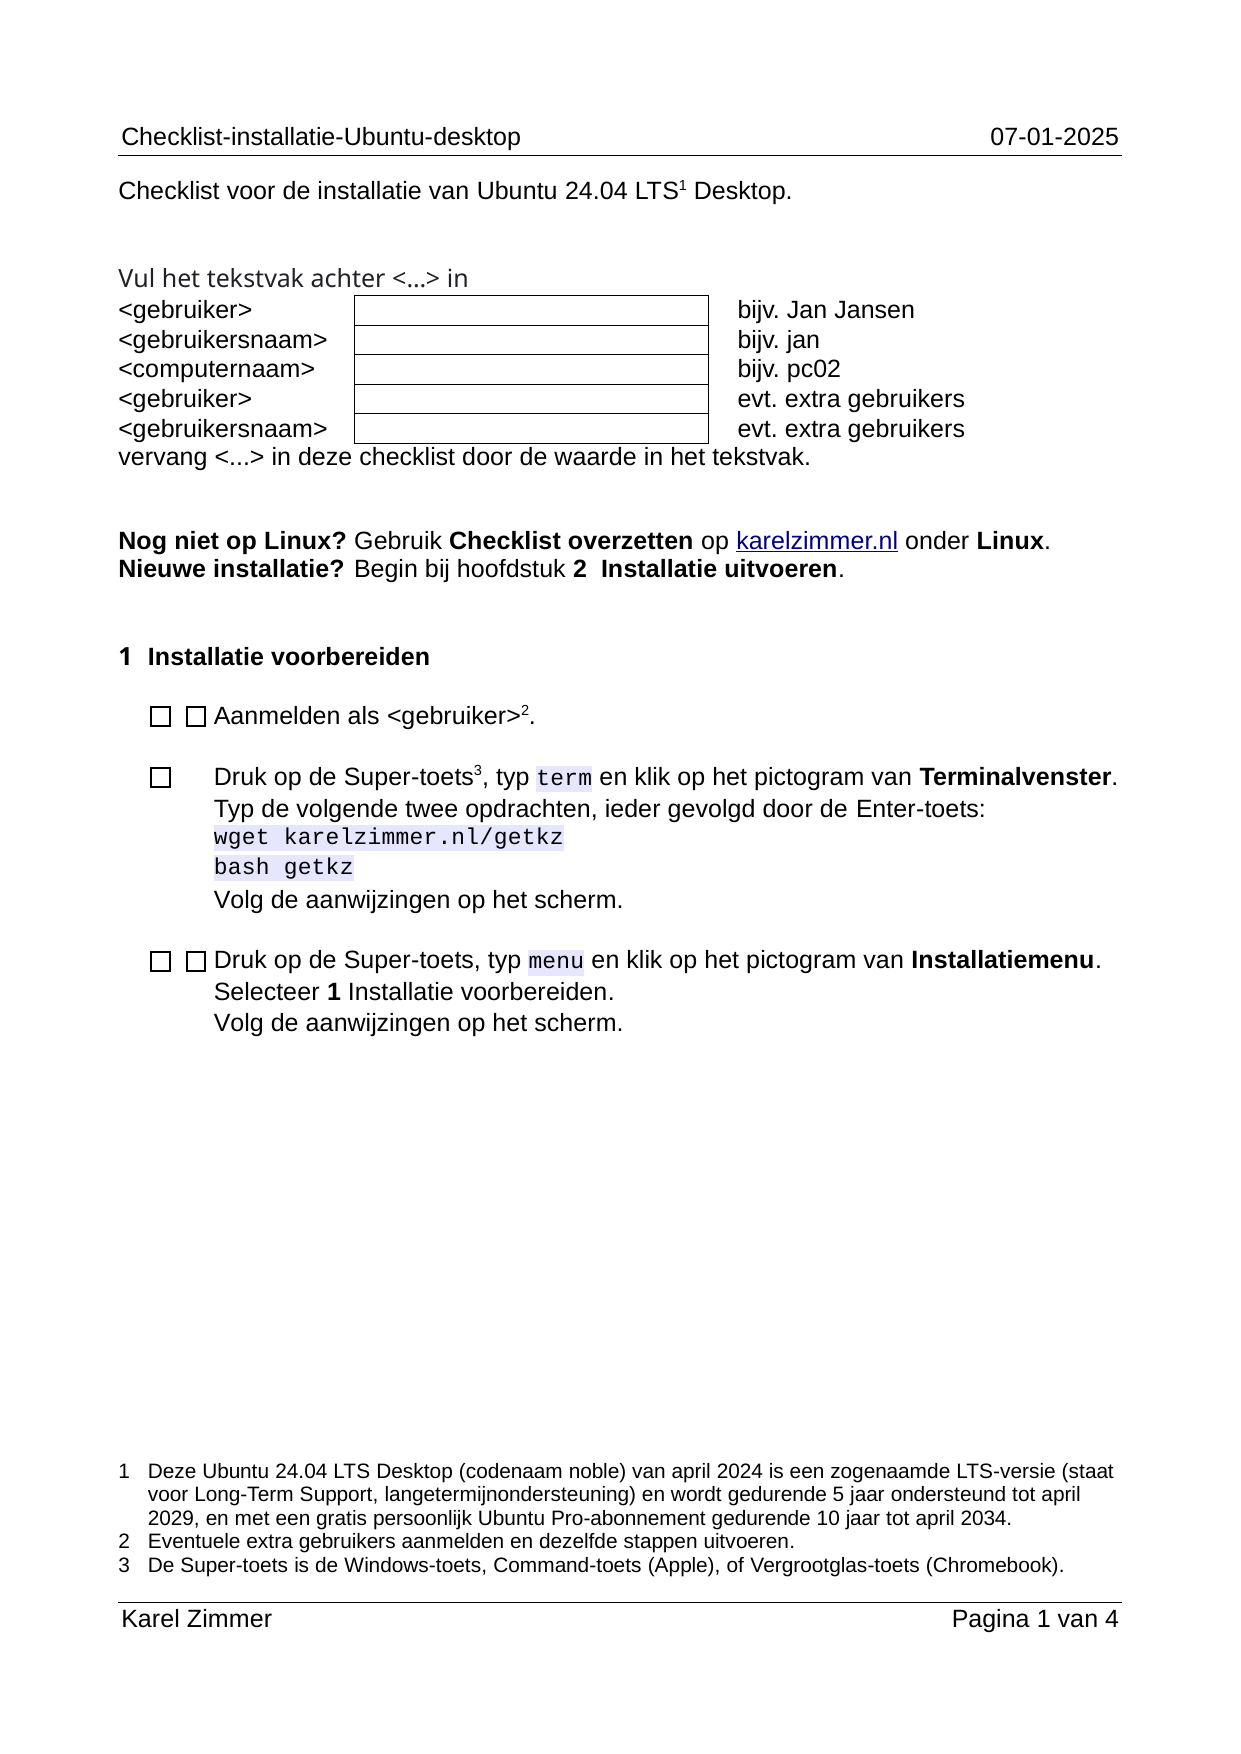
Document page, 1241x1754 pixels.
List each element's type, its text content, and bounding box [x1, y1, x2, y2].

table_cell [118, 824, 142, 854]
table_header [177, 701, 213, 731]
table_cell [142, 977, 177, 1007]
table_cell [142, 731, 177, 762]
text Vul het tekstvak achter <...> in [118, 261, 1122, 295]
text evt. extra gebruikers [709, 384, 1122, 413]
table_cell [118, 762, 142, 794]
table_cell [142, 915, 177, 945]
text Nieuwe installatie? Begin bij hoofdstuk 2 Installatie uitvoeren. [118, 555, 1122, 583]
table_cell [142, 854, 177, 884]
table_cell [177, 762, 213, 794]
table_cell Druk op de Super-toets, typ term en klik op het pictogram van Terminalvenster. [213, 762, 1122, 794]
table_cell [142, 762, 177, 794]
table_cell Volg de aanwijzingen op het scherm. [213, 1008, 1122, 1038]
table_header Aanmelden als <gebruiker>. [213, 701, 1122, 731]
table_cell [118, 731, 142, 762]
text <gebruiker> [118, 384, 354, 413]
table_cell Druk op de Super-toets, typ menu en klik op het pictogram van Installatiemenu. [213, 945, 1122, 977]
text <gebruikersnaam> [118, 413, 354, 443]
table_cell [118, 854, 142, 884]
text Checklist voor de installatie van Ubuntu 24.04 LTS Desktop. [118, 177, 1122, 205]
table_cell [142, 824, 177, 854]
table_cell [177, 885, 213, 915]
table_cell [177, 945, 213, 977]
table_cell [118, 915, 142, 945]
table_cell [177, 1008, 213, 1038]
table_cell [213, 915, 1122, 945]
text <gebruikersnaam> [118, 325, 354, 354]
table_header [118, 701, 142, 731]
text <gebruiker> [118, 295, 354, 325]
table_cell [118, 885, 142, 915]
table_cell [118, 1008, 142, 1038]
table_cell [177, 824, 213, 854]
list Installatie voorbereiden [118, 639, 1122, 673]
table_cell [177, 977, 213, 1007]
table_cell [118, 794, 142, 824]
table_cell Selecteer 1 Installatie voorbereiden. [213, 977, 1122, 1007]
table_cell Typ de volgende twee opdrachten, ieder gevolgd door de Enter-toets: [213, 794, 1122, 824]
table_cell [142, 794, 177, 824]
table_cell [142, 945, 177, 977]
text Deze Ubuntu 24.04 LTS Desktop (codenaam noble) van april 2024 is een zogenaamde LTS-versie (staat voor Long-Term Support, langetermijnondersteuning) en wordt gedurende 5 jaar ondersteund tot april 2029, en met een gratis persoonlijk Ubuntu Pro-abonnement gedurende 10 jaar tot april 2034. [118, 1459, 1122, 1530]
table_cell wget karelzimmer.nl/getkz [213, 824, 1122, 854]
table_cell [142, 1008, 177, 1038]
table_cell [177, 731, 213, 762]
text bijv. jan [709, 325, 1122, 354]
table_cell [118, 977, 142, 1007]
text Nog niet op Linux? Gebruik Checklist overzetten op karelzimmer.nl onder Linux. [118, 527, 1122, 555]
text evt. extra gebruikers [709, 413, 1122, 443]
table_cell [177, 915, 213, 945]
table_cell [177, 854, 213, 884]
text bijv. pc02 [709, 354, 1122, 384]
text vervang <...> in deze checklist door de waarde in het tekstvak. [118, 443, 1122, 471]
table_cell bash getkz [213, 854, 1122, 884]
table_cell [142, 885, 177, 915]
table_cell Volg de aanwijzingen op het scherm. [213, 885, 1122, 915]
table_cell [177, 794, 213, 824]
table_cell [213, 731, 1122, 762]
text <computernaam> [118, 354, 354, 384]
text bijv. Jan Jansen [709, 295, 1122, 325]
table_cell [118, 945, 142, 977]
table_header [142, 701, 177, 731]
